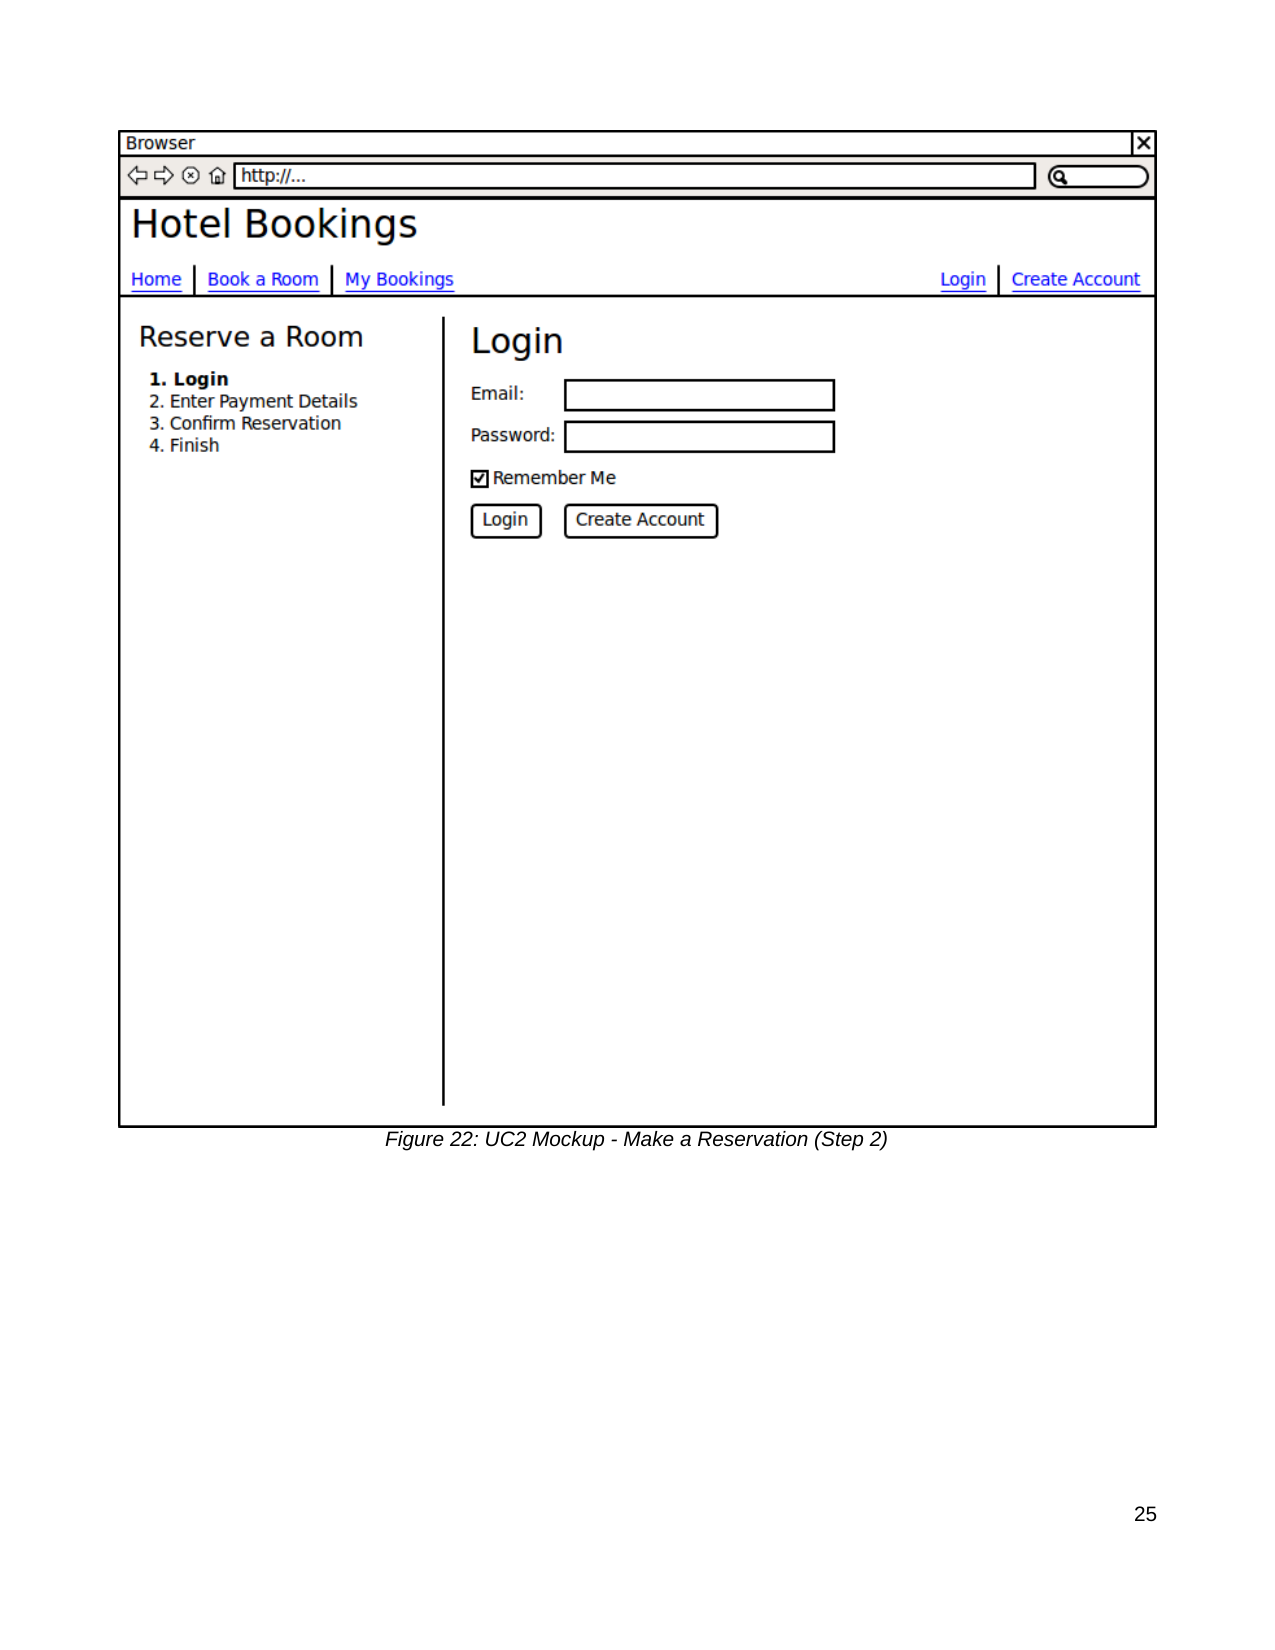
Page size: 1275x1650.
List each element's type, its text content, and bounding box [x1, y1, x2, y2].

text Figure 22: UC2 Mockup - Make a Reservation (Step 2) [118, 1128, 1157, 1151]
picture [118, 130, 1157, 1128]
